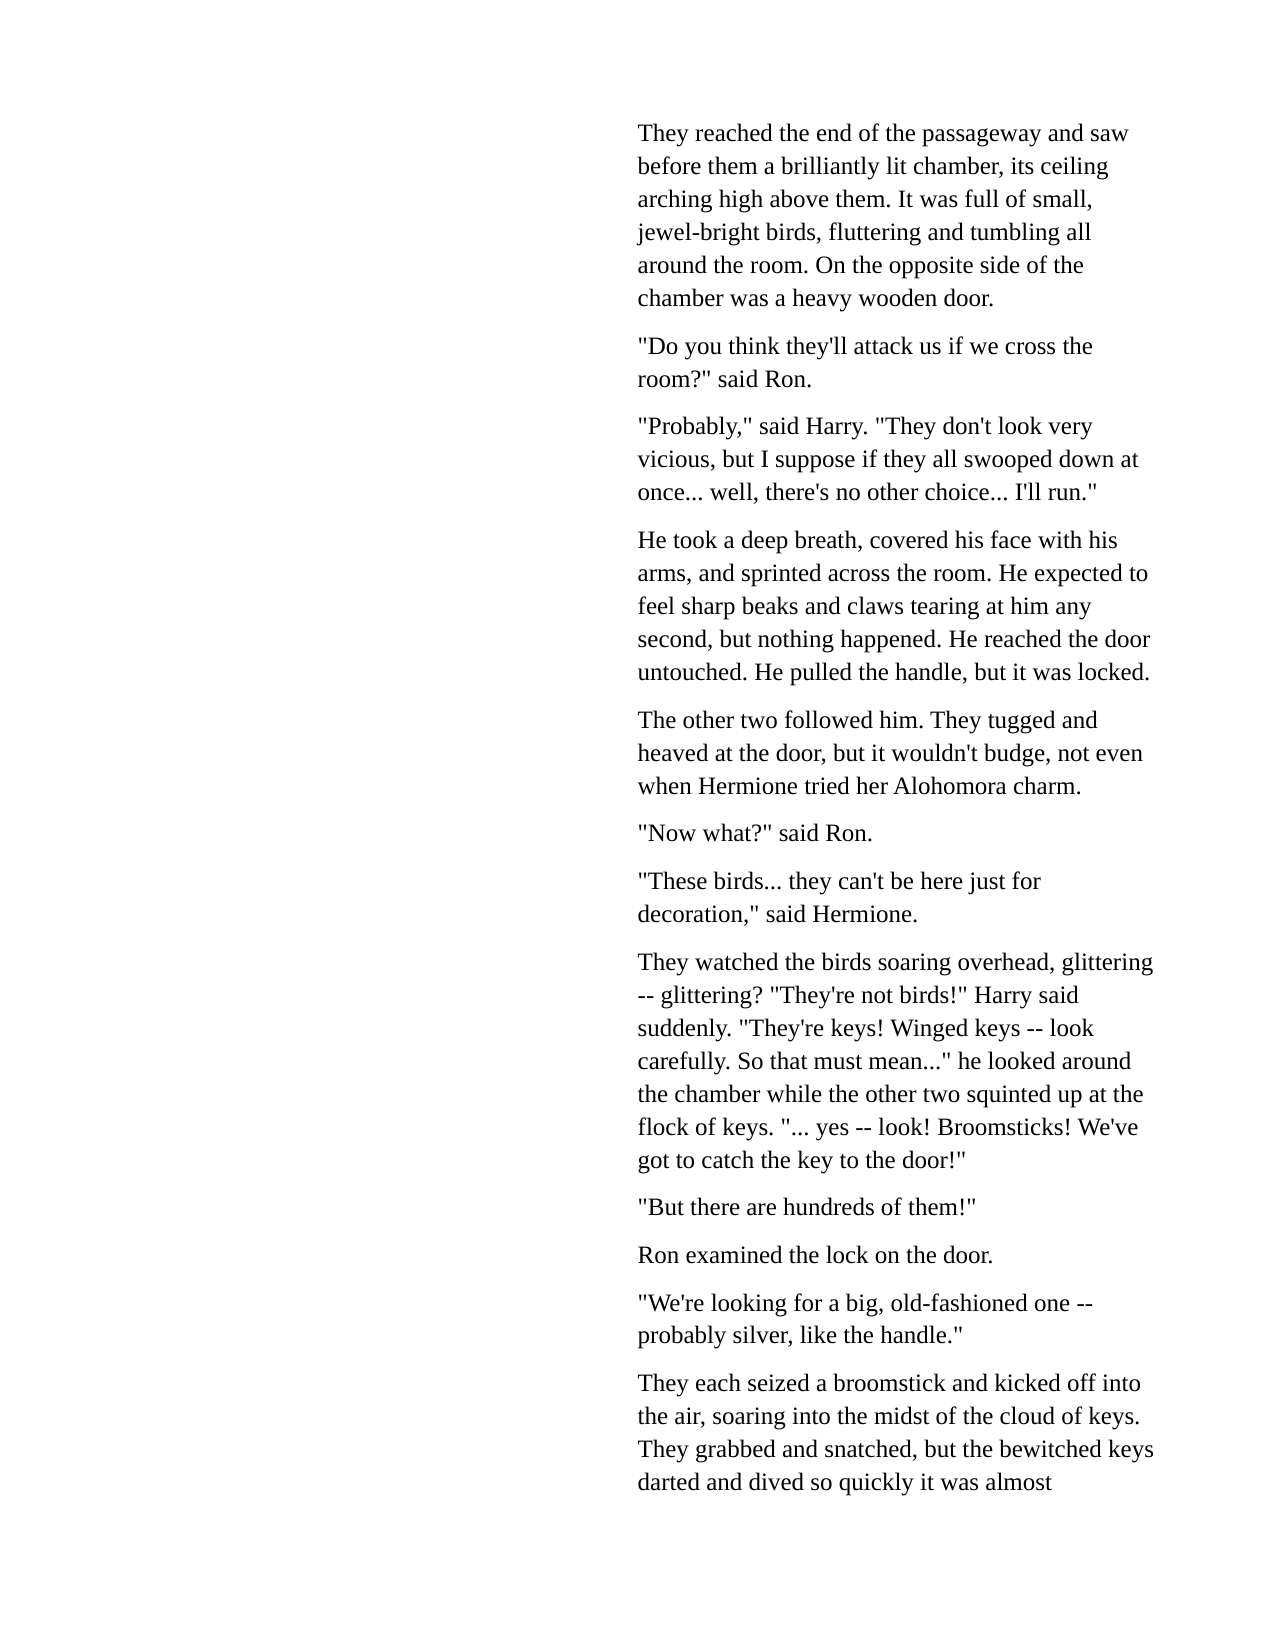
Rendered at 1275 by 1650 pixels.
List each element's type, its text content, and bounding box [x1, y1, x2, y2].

table_cell "Now what?" said Ron. [638, 819, 1157, 866]
table_cell [118, 819, 637, 866]
table_cell [118, 1240, 637, 1288]
table_cell "Probably," said Harry. "They don't look very vicious, but I suppose if they all swooped down at once... well, there's no other choice... I'll run." [638, 411, 1157, 525]
table_cell They watched the birds soaring overhead, glittering -- glittering? "They're not birds!" Harry said suddenly. "They're keys! Winged keys -- look carefully. So that must mean..." he looked around the chamber while the other two squinted up at the flock of keys. "... yes -- look! Broomsticks! We've got to catch the key to the door!" [638, 947, 1157, 1192]
table_cell [118, 866, 637, 947]
table_cell "Do you think they'll attack us if we cross the room?" said Ron. [638, 331, 1157, 411]
table_cell [118, 118, 637, 331]
table_cell [118, 705, 637, 818]
table_cell Ron examined the lock on the door. [638, 1240, 1157, 1288]
table_cell "But there are hundreds of them!" [638, 1193, 1157, 1240]
table_cell He took a deep breath, covered his face with his arms, and sprinted across the room. He expected to feel sharp beaks and claws tearing at him any second, but nothing happened. He reached the door untouched. He pulled the handle, but it was locked. [638, 525, 1157, 705]
table_cell "These birds... they can't be here just for decoration," said Hermione. [638, 866, 1157, 947]
table_cell [118, 1288, 637, 1368]
table_cell [118, 947, 637, 1192]
table_cell "We're looking for a big, old-fashioned one -- probably silver, like the handle." [638, 1288, 1157, 1368]
table_cell [118, 525, 637, 705]
table_cell They each seized a broomstick and kicked off into the air, soaring into the midst of the cloud of keys. They grabbed and snatched, but the bewitched keys darted and dived so quickly it was almost [638, 1368, 1157, 1496]
table_cell [118, 1193, 637, 1240]
table_cell [118, 1368, 637, 1496]
table_cell They reached the end of the passageway and saw before them a brilliantly lit chamber, its ceiling arching high above them. It was full of small, jewel-bright birds, fluttering and tumbling all around the room. On the opposite side of the chamber was a heavy wooden door. [638, 118, 1157, 331]
table_cell [118, 411, 637, 525]
table_cell [118, 331, 637, 411]
table_cell The other two followed him. They tugged and heaved at the door, but it wouldn't budge, not even when Hermione tried her Alohomora charm. [638, 705, 1157, 818]
